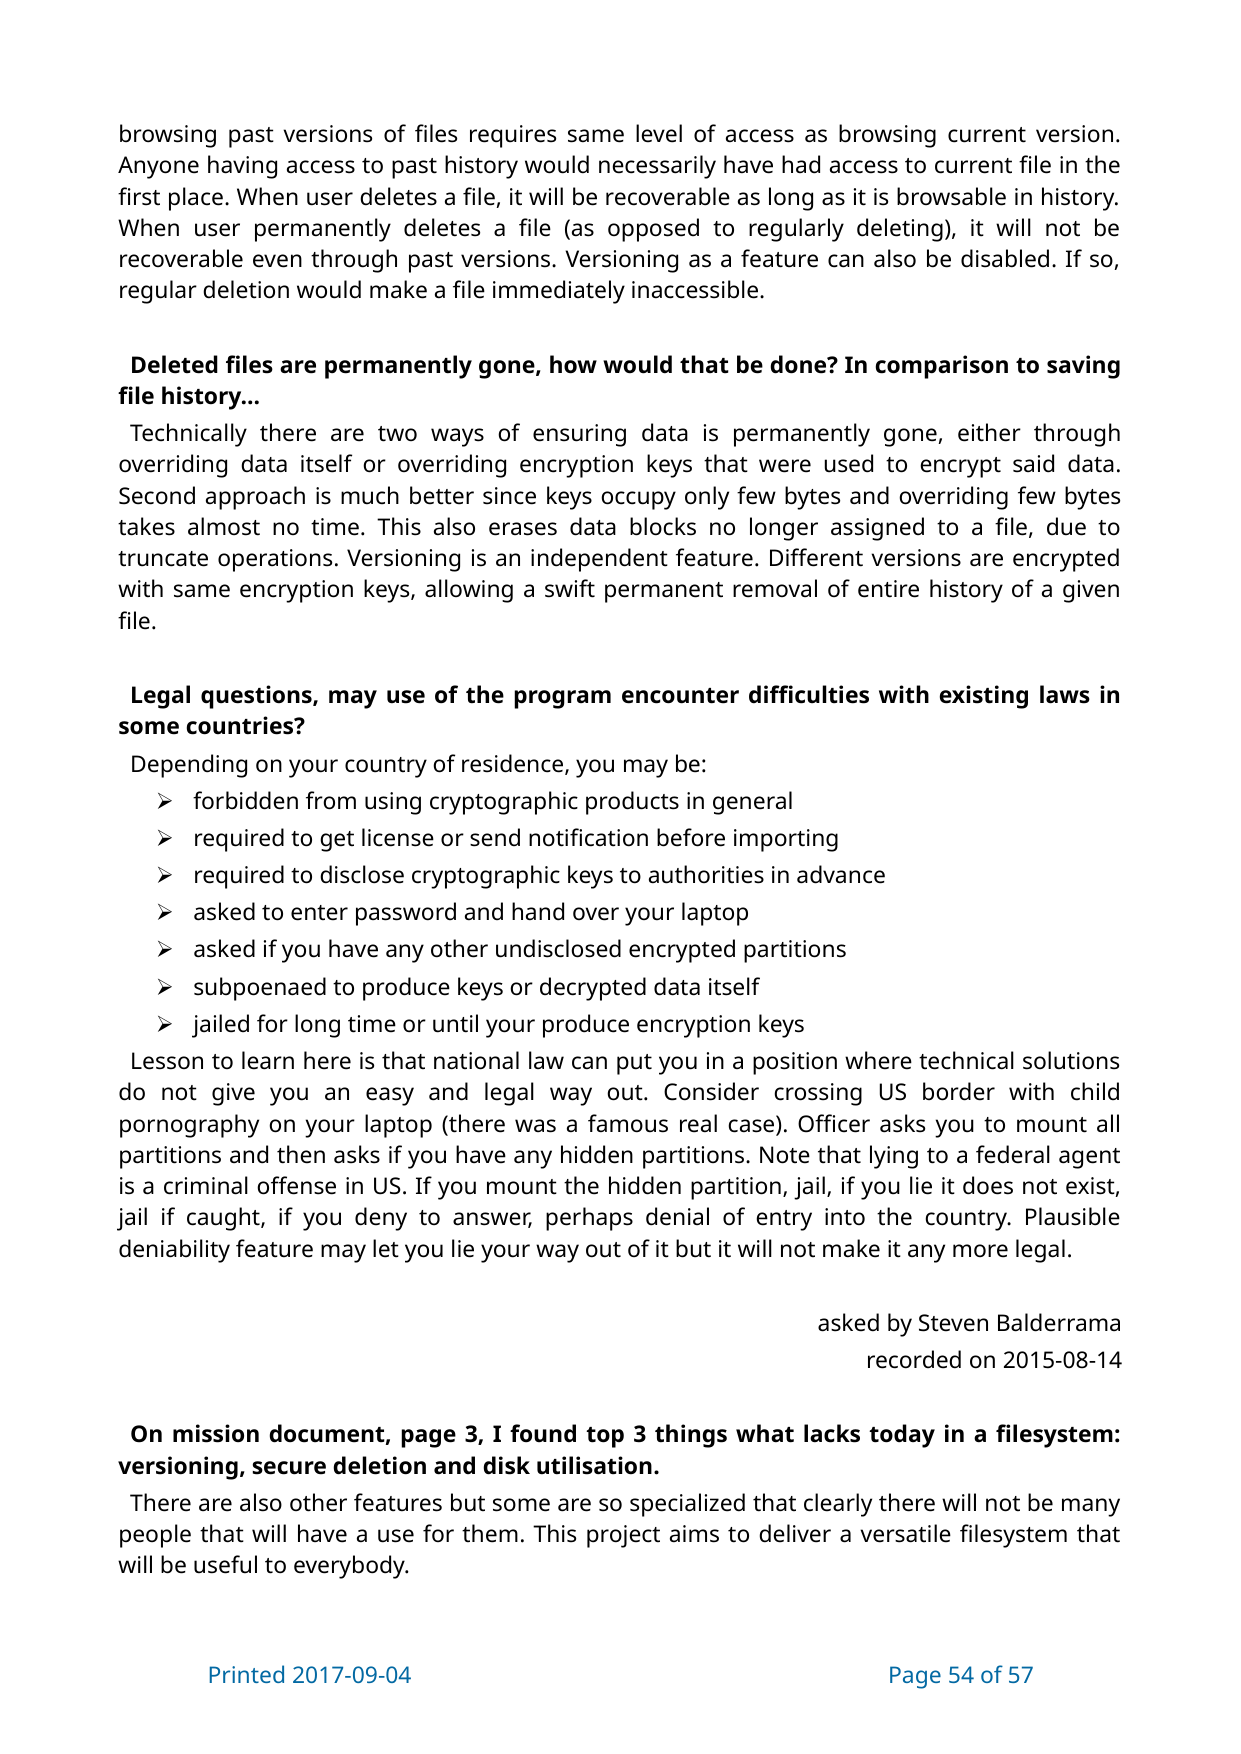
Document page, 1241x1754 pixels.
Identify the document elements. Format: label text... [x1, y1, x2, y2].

text Depending on your country of residence, you may be: [118, 747, 1122, 779]
list subpoenaed to produce keys or decrypted data itself [156, 971, 1122, 1002]
list asked if you have any other undisclosed encrypted partitions [156, 933, 1122, 965]
text Deleted files are permanently gone, how would that be done? In comparison to saving file history... [118, 349, 1122, 411]
list jailed for long time or until your produce encryption keys [156, 1008, 1122, 1039]
text recorded on 2015-08-14 [118, 1344, 1122, 1375]
text Technically there are two ways of ensuring data is permanently gone, either through overriding data itself or overriding encryption keys that were used to encrypt said data. Second approach is much better since keys occupy only few bytes and overriding few bytes takes almost no time. This also erases data blocks no longer assigned to a file, due to truncate operations. Versioning is an independent feature. Different versions are encrypted with same encryption keys, allowing a swift permanent removal of entire history of a given file. [118, 417, 1122, 636]
text There are also other features but some are so specialized that clearly there will not be many people that will have a use for them. This project aims to deliver a versatile filesystem that will be useful to everybody. [118, 1487, 1122, 1581]
text On mission document, page 3, I found top 3 things what lacks today in a filesystem: versioning, secure deletion and disk utilisation. [118, 1418, 1122, 1481]
text asked by Steven Balderrama [118, 1307, 1122, 1338]
list asked to enter password and hand over your laptop [156, 896, 1122, 927]
text Lesson to learn here is that national law can put you in a position where technical solutions do not give you an easy and legal way out. Consider crossing US border with child pornography on your laptop (there was a famous real case). Officer asks you to mount all partitions and then asks if you have any hidden partitions. Note that lying to a federal agent is a criminal offense in US. If you mount the hidden partition, jail, if you lie it does not exist, jail if caught, if you deny to answer, perhaps denial of entry into the country. Plausible deniability feature may let you lie your way out of it but it will not make it any more legal. [118, 1045, 1122, 1264]
list required to disclose cryptographic keys to authorities in advance [156, 859, 1122, 890]
list required to get license or send notification before importing [156, 822, 1122, 853]
text Legal questions, may use of the program encounter difficulties with existing laws in some countries? [118, 679, 1122, 742]
text browsing past versions of files requires same level of access as browsing current version. Anyone having access to past history would necessarily have had access to current file in the first place. When user deletes a file, it will be recoverable as long as it is browsable in history. When user permanently deletes a file (as opposed to regularly deleting), it will not be recoverable even through past versions. Versioning as a feature can also be disabled. If so, regular deletion would make a file immediately inaccessible. [118, 118, 1122, 306]
list forbidden from using cryptographic products in general [156, 785, 1122, 816]
